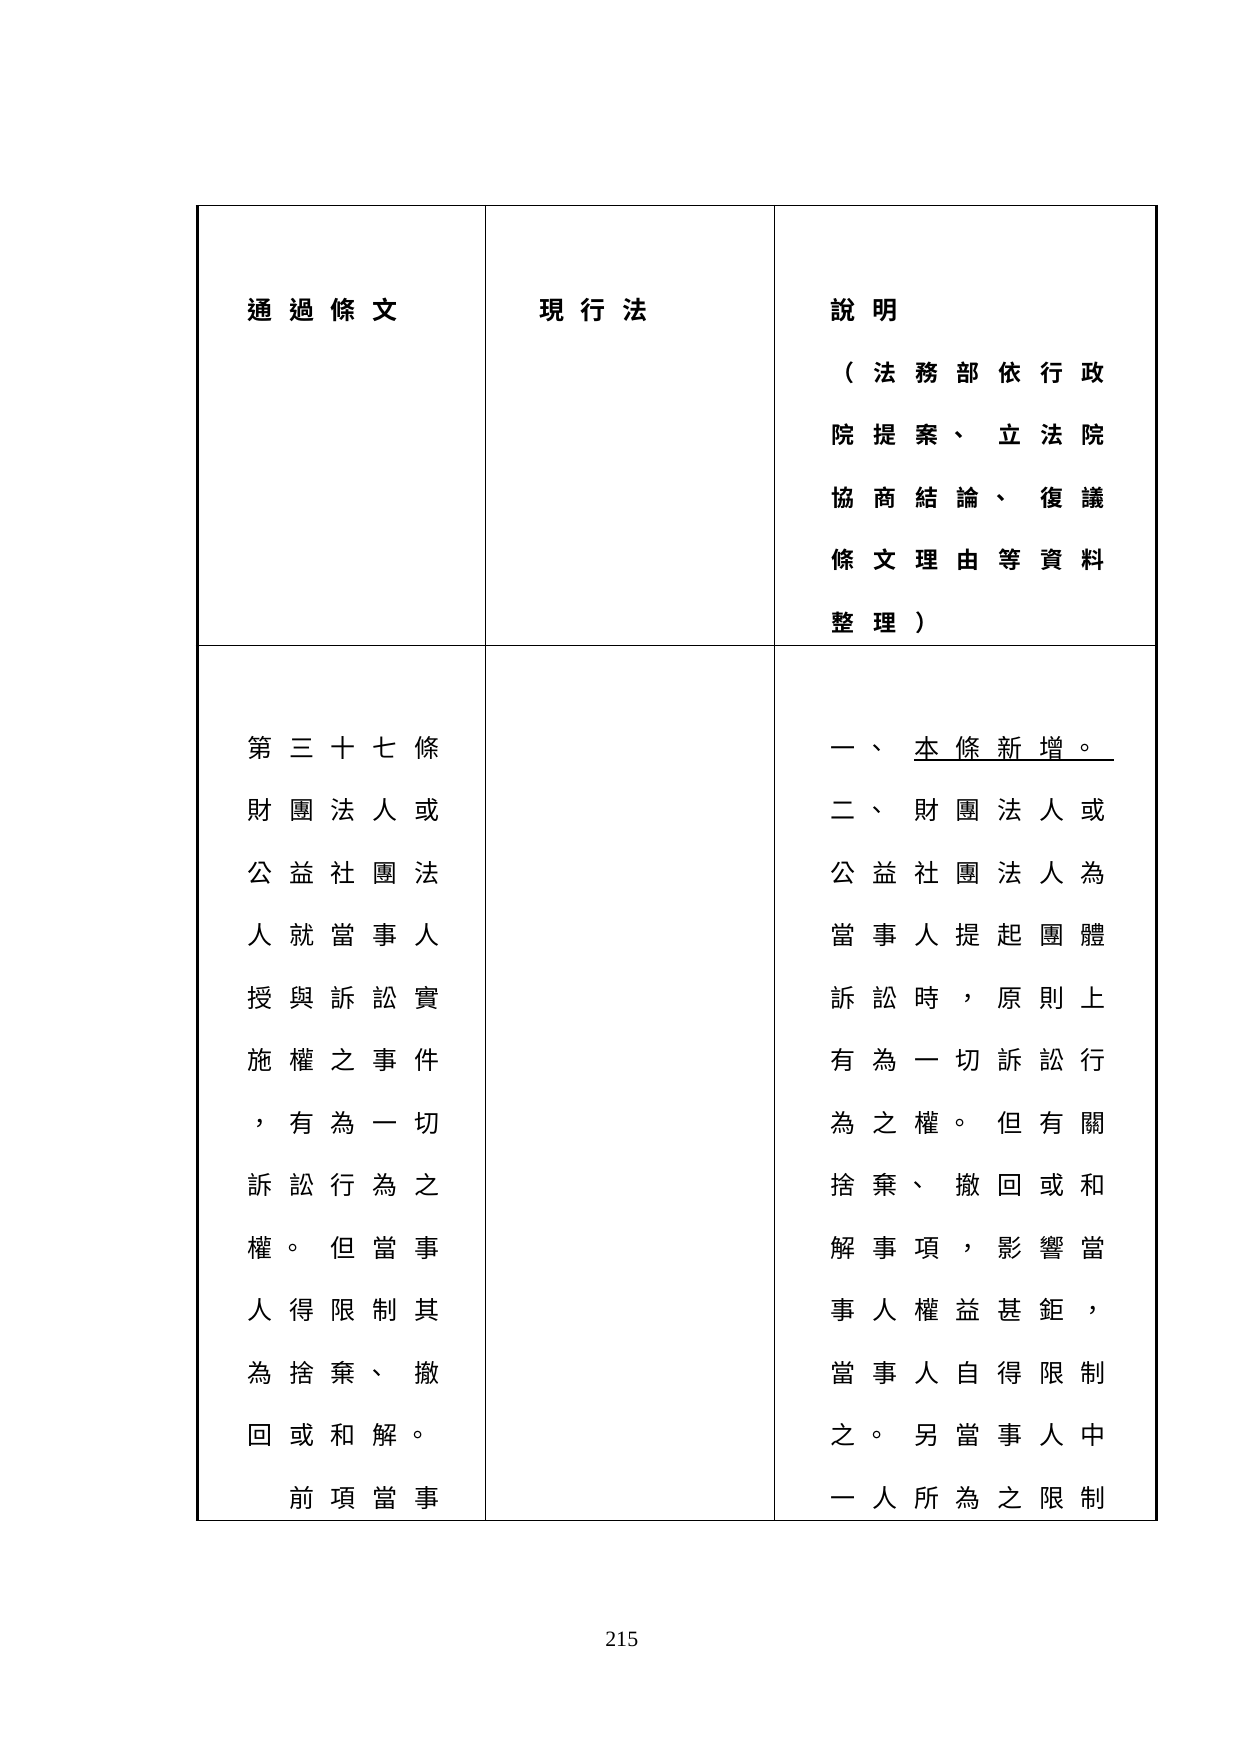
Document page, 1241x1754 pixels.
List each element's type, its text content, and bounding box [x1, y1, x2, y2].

table_header 說明 （法務部依行政院提案、立法院協商結論、復議條文理由等資料整理） [775, 206, 1155, 645]
table_header 通過條文 [199, 206, 485, 645]
table_cell 第三十七條 財團法人或公益社團法人就當事人授與訴訟實施權之事件，有為一切訴訟行為之權。但當事人得限制其為捨棄、撤回或和解。 前項當事 [199, 646, 485, 1520]
table_cell 一、本條新增。 二、財團法人或公益社團法人為當事人提起團體訴訟時，原則上有為一切訴訟行為之權。但有關捨棄、撤回或和解事項，影響當事人權益甚鉅，當事人自得限制之。另當事人中一人所為之限制 [775, 646, 1155, 1520]
table_header 現行法 [486, 206, 774, 645]
table_cell [486, 646, 774, 1520]
